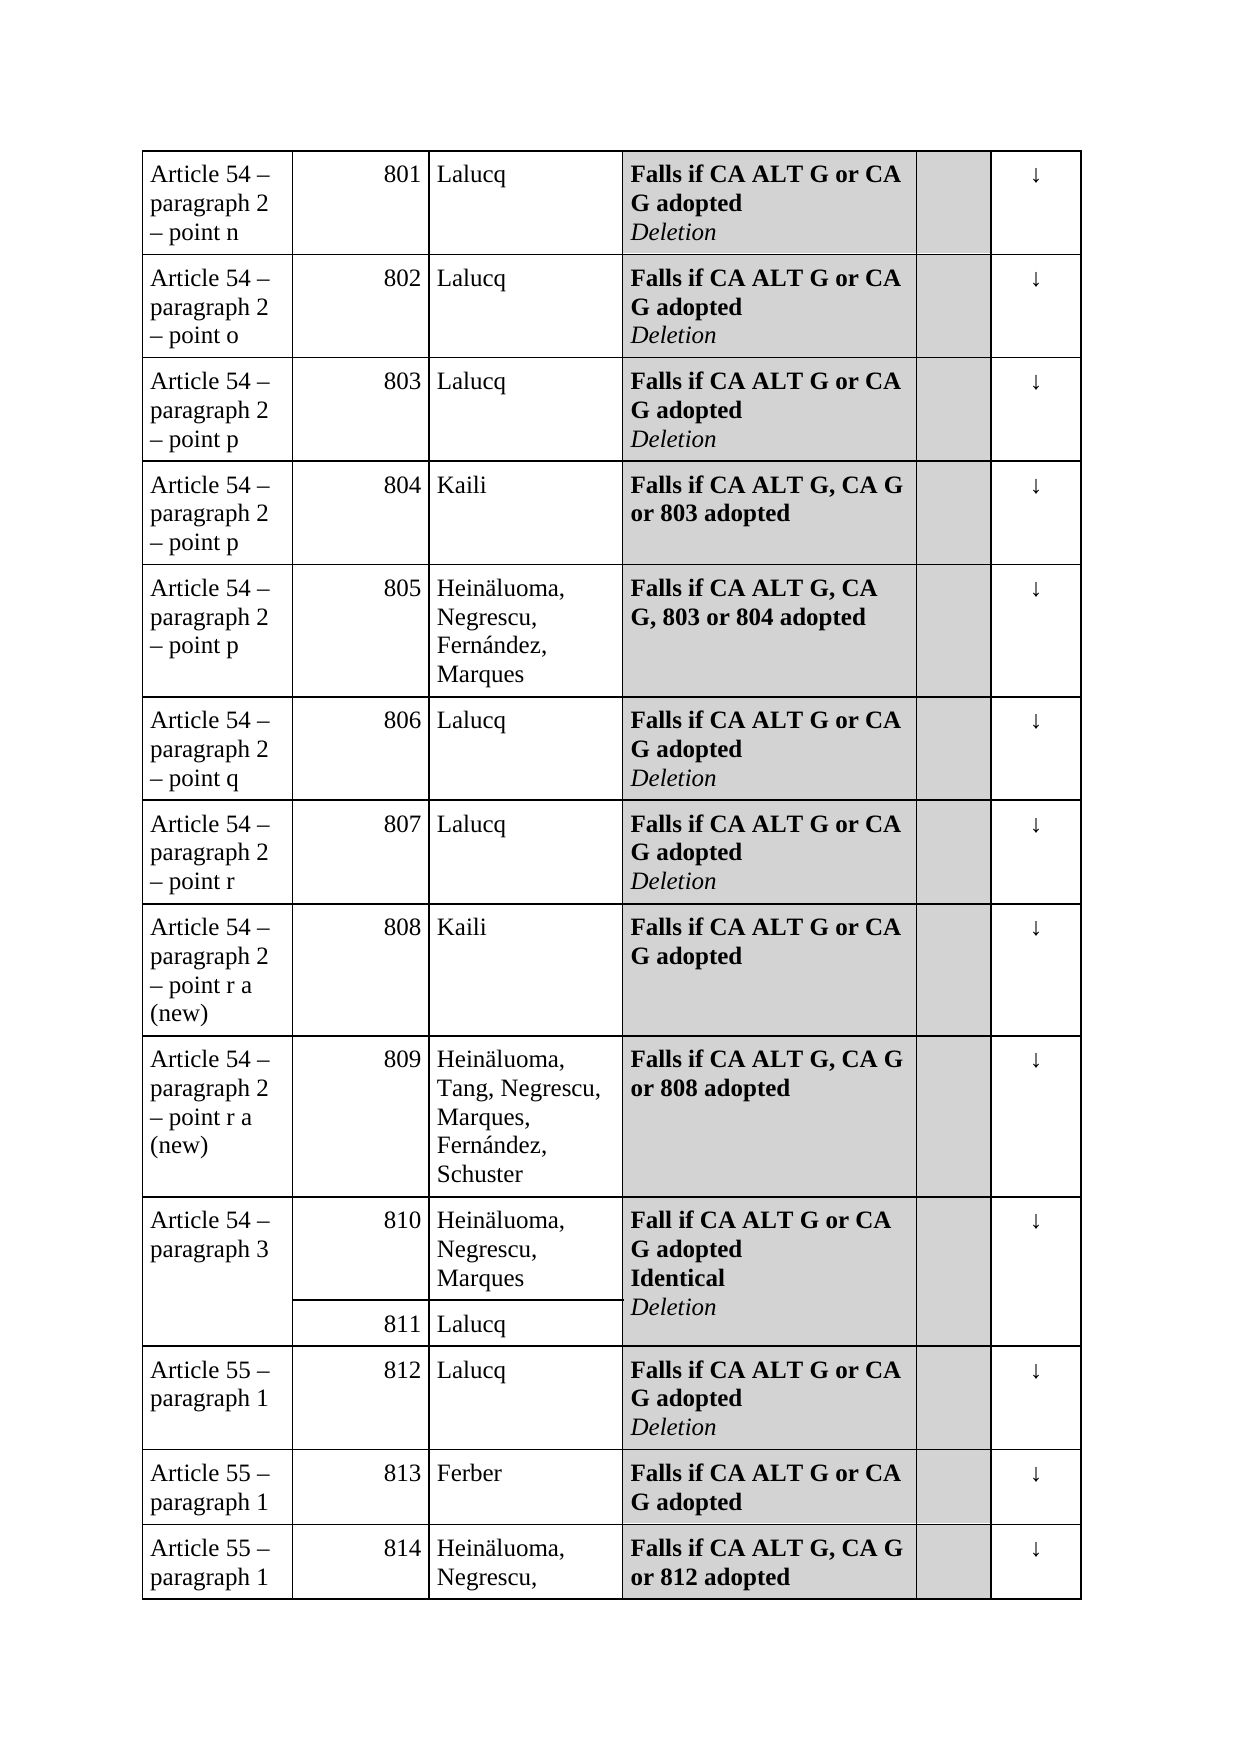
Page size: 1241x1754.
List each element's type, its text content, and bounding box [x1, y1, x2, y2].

table_cell Article 54 – paragraph 2 – point n [143, 152, 292, 253]
table_cell ↓ [992, 801, 1080, 903]
table_cell ↓ [992, 1525, 1080, 1598]
table_cell Falls if CA ALT G or CA G adopted Deletion [623, 1347, 916, 1449]
table_cell Lalucq [430, 801, 622, 903]
table_cell Kaili [430, 905, 622, 1035]
table_cell [917, 462, 990, 564]
table_cell [917, 1198, 990, 1345]
table_cell Lalucq [430, 1301, 622, 1345]
table_cell 808 [293, 905, 428, 1035]
table_cell 810 [293, 1198, 428, 1299]
table_cell Fall if CA ALT G or CA G adopted Identical Deletion [623, 1198, 916, 1345]
table_cell Falls if CA ALT G, CA G or 803 adopted [623, 462, 916, 564]
table_cell [917, 698, 990, 799]
table_cell ↓ [992, 1037, 1080, 1196]
table_cell [917, 905, 990, 1035]
table_cell [917, 565, 990, 696]
table_cell [917, 801, 990, 903]
table_cell ↓ [992, 462, 1080, 564]
table_cell ↓ [992, 698, 1080, 799]
table_cell [917, 1347, 990, 1449]
table_cell Falls if CA ALT G or CA G adopted Deletion [623, 801, 916, 903]
table_cell Falls if CA ALT G, CA G, 803 or 804 adopted [623, 565, 916, 696]
table_cell 806 [293, 698, 428, 799]
table_cell 811 [293, 1301, 428, 1345]
table_cell Article 54 – paragraph 2 – point r [143, 801, 292, 903]
table_cell 803 [293, 358, 428, 460]
table_cell Falls if CA ALT G or CA G adopted [623, 905, 916, 1035]
table_cell Falls if CA ALT G or CA G adopted Deletion [623, 698, 916, 799]
table_cell Lalucq [430, 255, 622, 357]
table_cell ↓ [992, 1198, 1080, 1345]
table_cell Heinäluoma, Negrescu, Fernández, Marques [430, 565, 622, 696]
table_cell ↓ [992, 905, 1080, 1035]
table_cell Article 55 – paragraph 1 [143, 1347, 292, 1449]
table_cell [917, 358, 990, 460]
table_cell 812 [293, 1347, 428, 1449]
table_cell Falls if CA ALT G or CA G adopted [623, 1450, 916, 1523]
table_cell Article 55 – paragraph 1 [143, 1525, 292, 1598]
table_cell Article 54 – paragraph 2 – point p [143, 462, 292, 564]
table_cell Article 54 – paragraph 2 – point p [143, 358, 292, 460]
table_cell Falls if CA ALT G or CA G adopted Deletion [623, 255, 916, 357]
table_cell Article 55 – paragraph 1 [143, 1450, 292, 1523]
table_cell 802 [293, 255, 428, 357]
table_cell Article 54 – paragraph 2 – point q [143, 698, 292, 799]
table_cell 804 [293, 462, 428, 564]
table_cell Heinäluoma, Tang, Negrescu, Marques, Fernández, Schuster [430, 1037, 622, 1196]
table_cell ↓ [992, 152, 1080, 253]
table_cell Kaili [430, 462, 622, 564]
table_cell 801 [293, 152, 428, 253]
table_cell Article 54 – paragraph 2 – point o [143, 255, 292, 357]
table_cell Heinäluoma, Negrescu, [430, 1525, 622, 1598]
table_cell Lalucq [430, 698, 622, 799]
table_cell Ferber [430, 1450, 622, 1523]
table_cell 814 [293, 1525, 428, 1598]
table_cell [917, 1525, 990, 1598]
table_cell Falls if CA ALT G or CA G adopted Deletion [623, 358, 916, 460]
table_cell Article 54 – paragraph 2 – point p [143, 565, 292, 696]
table_cell Article 54 – paragraph 2 – point r a (new) [143, 905, 292, 1035]
table_cell Article 54 – paragraph 3 [143, 1198, 292, 1345]
table_cell Lalucq [430, 358, 622, 460]
table_cell [917, 1037, 990, 1196]
table_cell [917, 152, 990, 253]
table_cell Lalucq [430, 1347, 622, 1449]
table_cell ↓ [992, 1450, 1080, 1523]
table_cell ↓ [992, 358, 1080, 460]
table_cell Falls if CA ALT G, CA G or 812 adopted [623, 1525, 916, 1598]
table_cell 813 [293, 1450, 428, 1523]
table_cell Falls if CA ALT G, CA G or 808 adopted [623, 1037, 916, 1196]
table_cell ↓ [992, 1347, 1080, 1449]
table_cell ↓ [992, 255, 1080, 357]
table_cell ↓ [992, 565, 1080, 696]
table_cell [917, 255, 990, 357]
table_cell 805 [293, 565, 428, 696]
table_cell [917, 1450, 990, 1523]
table_cell 809 [293, 1037, 428, 1196]
table_cell 807 [293, 801, 428, 903]
table_cell Article 54 – paragraph 2 – point r a (new) [143, 1037, 292, 1196]
table_cell Lalucq [430, 152, 622, 253]
table_cell Heinäluoma, Negrescu, Marques [430, 1198, 622, 1299]
table_cell Falls if CA ALT G or CA G adopted Deletion [623, 152, 916, 253]
